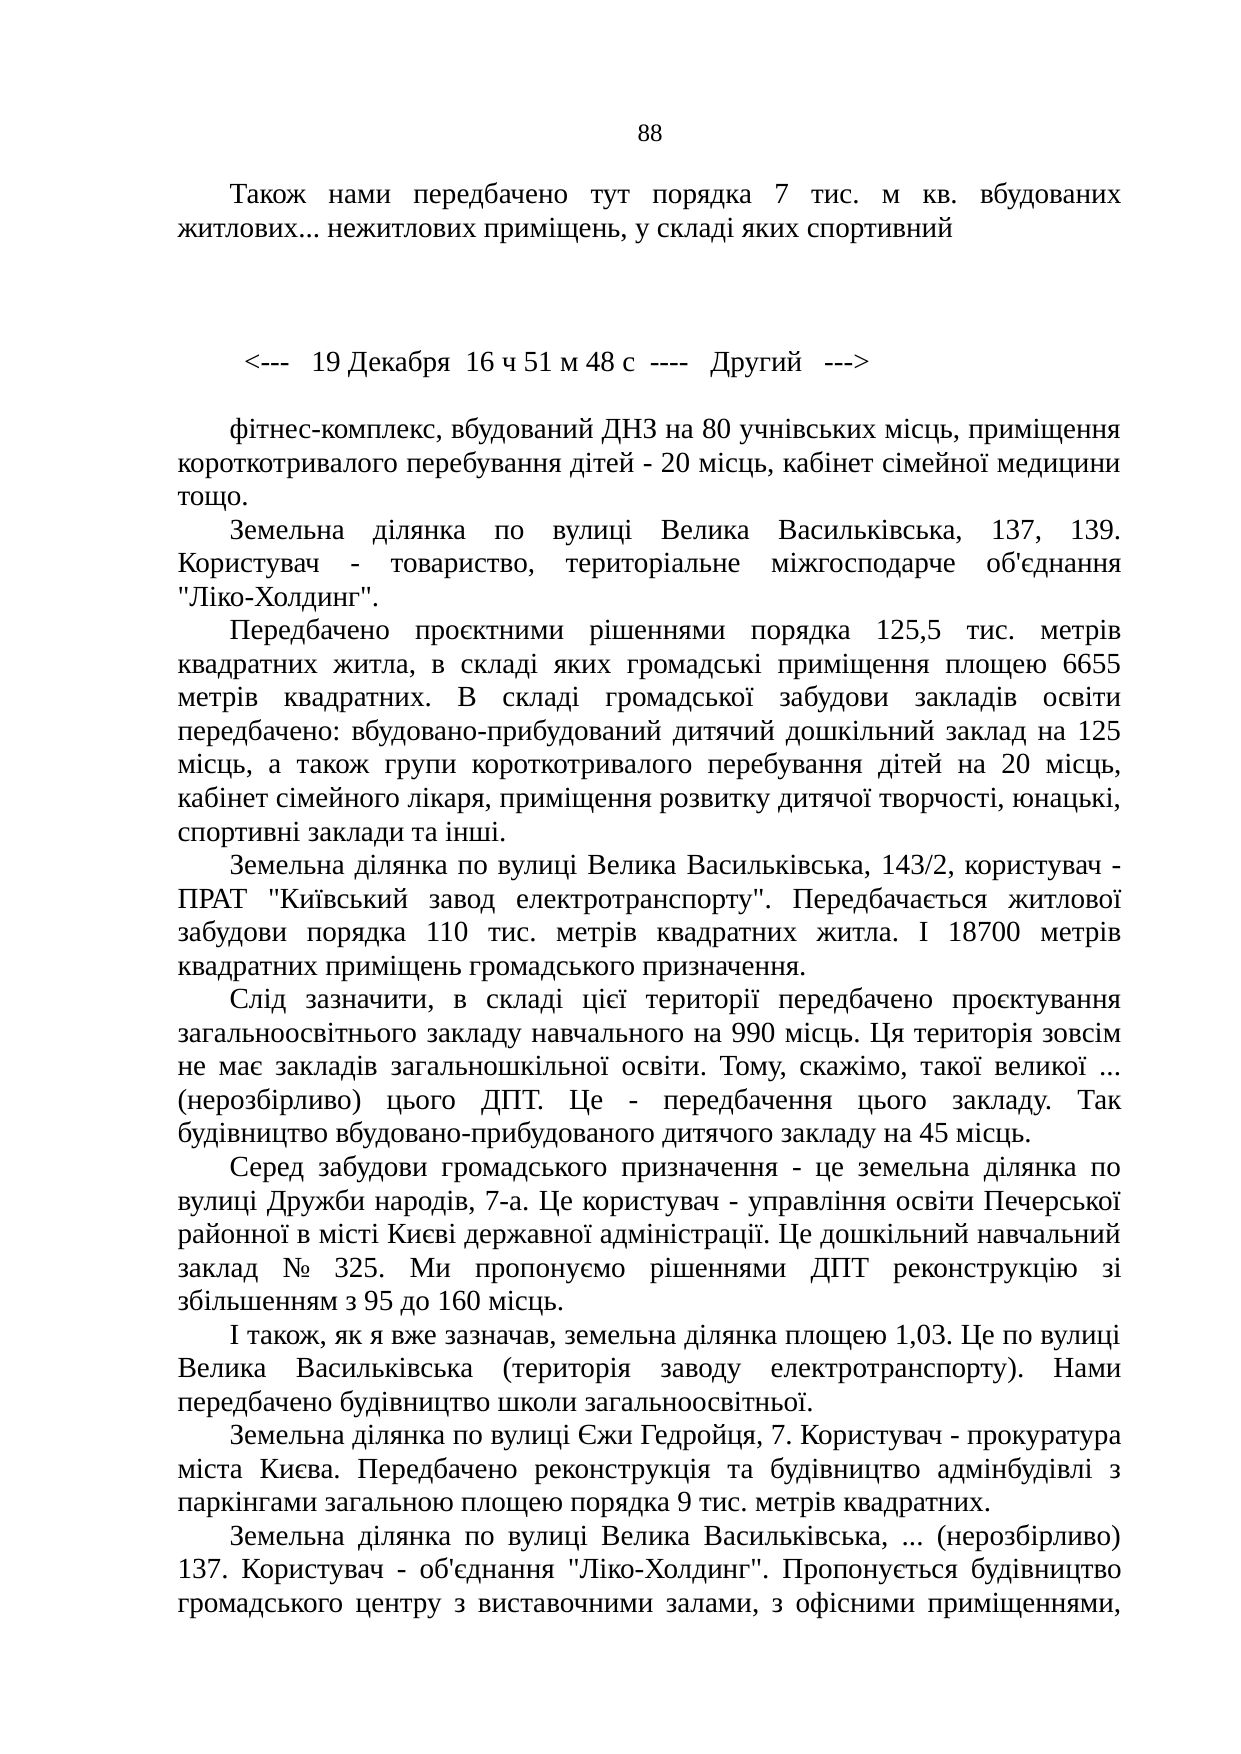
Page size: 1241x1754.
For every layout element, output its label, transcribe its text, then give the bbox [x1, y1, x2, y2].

text Земельна ділянка по вулиці Єжи Гедройця, 7. Користувач - прокуратура міста Києва. Передбачено реконструкція та будівництво адмінбудівлі з паркінгами загальною площею порядка 9 тис. метрів квадратних. [177, 1417, 1122, 1518]
text Серед забудови громадського призначення - це земельна ділянка по вулиці Дружби народів, 7-а. Це користувач - управління освіти Печерської районної в місті Києві державної адміністрації. Це дошкільний навчальний заклад № 325. Ми пропонуємо рішеннями ДПТ реконструкцію зі збільшенням з 95 до 160 місць. [177, 1149, 1122, 1317]
text Передбачено проєктними рішеннями порядка 125,5 тис. метрів квадратних житла, в складі яких громадські приміщення площею 6655 метрів квадратних. В складі громадської забудови закладів освіти передбачено: вбудовано-прибудований дитячий дошкільний заклад на 125 місць, а також групи короткотривалого перебування дітей на 20 місць, кабінет сімейного лікаря, приміщення розвитку дитячої творчості, юнацькі, спортивні заклади та інші. [177, 612, 1122, 847]
text Слід зазначити, в складі цієї території передбачено проєктування загальноосвітнього закладу навчального на 990 місць. Ця територія зовсім не має закладів загальношкільної освіти. Тому, скажімо, такої великої ... (нерозбірливо) цього ДПТ. Це - передбачення цього закладу. Так будівництво вбудовано-прибудованого дитячого закладу на 45 місць. [177, 981, 1122, 1149]
text <--- 19 Декабря 16 ч 51 м 48 с ---- Другий ---> [177, 344, 1122, 378]
text Земельна ділянка по вулиці Велика Васильківська, ... (нерозбірливо) 137. Користувач - об'єднання "Ліко-Холдинг". Пропонується будівництво громадського центру з виставочними залами, з офісними приміщеннями, [177, 1518, 1122, 1619]
text І також, як я вже зазначав, земельна ділянка площею 1,03. Це по вулиці Велика Васильківська (територія заводу електротранспорту). Нами передбачено будівництво школи загальноосвітньої. [177, 1317, 1122, 1417]
text Земельна ділянка по вулиці Велика Васильківська, 143/2, користувач - ПРАТ "Київський завод електротранспорту". Передбачається житлової забудови порядка 110 тис. метрів квадратних житла. І 18700 метрів квадратних приміщень громадського призначення. [177, 847, 1122, 981]
text фітнес-комплекс, вбудований ДНЗ на 80 учнівських місць, приміщення короткотривалого перебування дітей - 20 місць, кабінет сімейної медицини тощо. [177, 411, 1122, 512]
text Також нами передбачено тут порядка 7 тис. м кв. вбудованих житлових... нежитлових приміщень, у складі яких спортивний [177, 176, 1122, 243]
text Земельна ділянка по вулиці Велика Васильківська, 137, 139. Користувач - товариство, територіальне міжгосподарче об'єднання "Ліко-Холдинг". [177, 512, 1122, 612]
